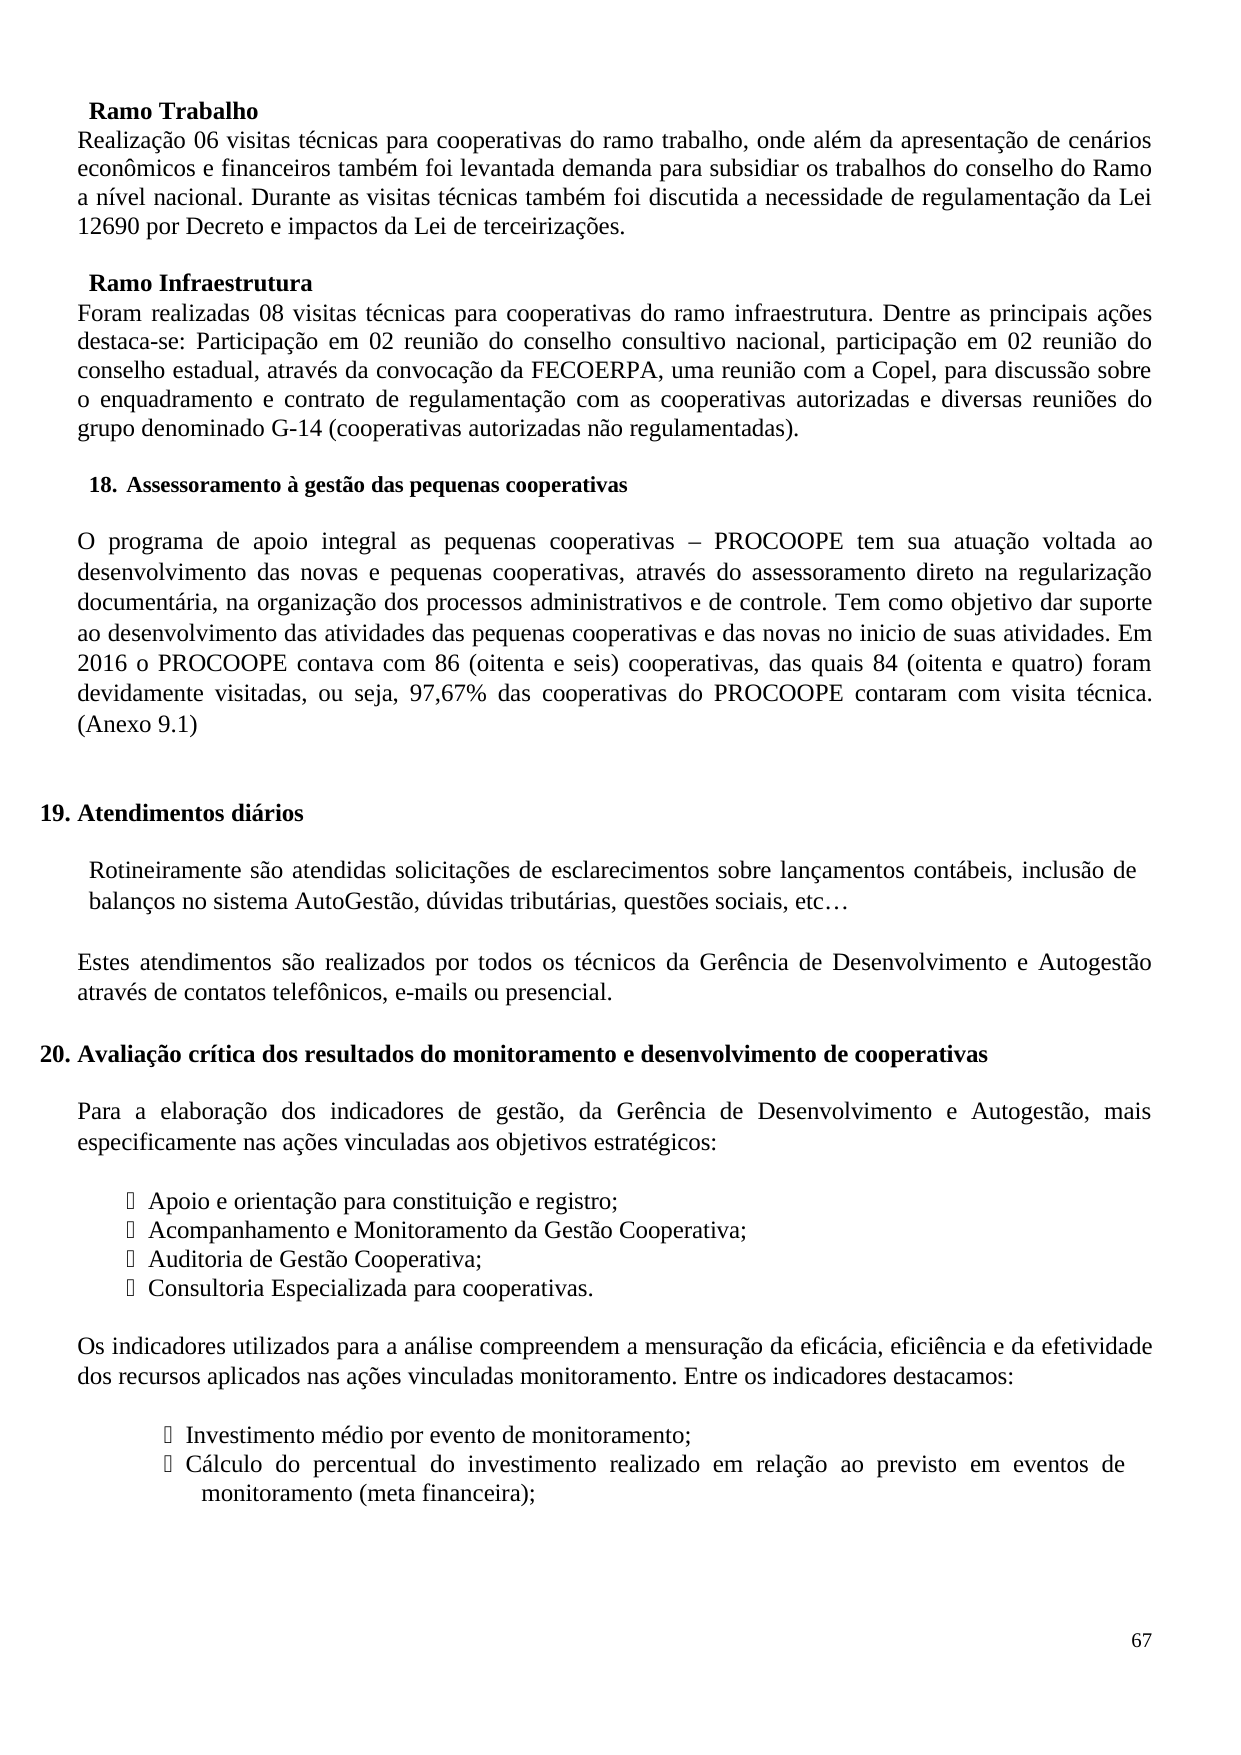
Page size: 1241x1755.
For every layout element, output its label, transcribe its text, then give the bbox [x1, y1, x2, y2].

subtitle Ramo Trabalho [89, 96, 1163, 125]
list Atendimentos diários [39, 798, 1163, 826]
text 18. Assessoramento à gestão das pequenas cooperativas [89, 471, 1163, 497]
text Os indicadores utilizados para a análise compreendem a mensuração da eficácia, eficiência e da efetividade dos recursos aplicados nas ações vinculadas monitoramento. Entre os indicadores destacamos: [77, 1331, 1152, 1390]
subtitle Ramo Infraestrutura [89, 269, 1163, 298]
text Realização 06 visitas técnicas para cooperativas do ramo trabalho, onde além da apresentação de cenários econômicos e financeiros também foi levantada demanda para subsidiar os trabalhos do conselho do Ramo a nível nacional. Durante as visitas técnicas também foi discutida a necessidade de regulamentação da Lei 12690 por Decreto e impactos da Lei de terceirizações. [77, 125, 1152, 240]
text Cálculo do percentual do investimento realizado em relação ao previsto em eventos de monitoramento (meta financeira); [164, 1449, 1152, 1507]
text balanços no sistema AutoGestão, dúvidas tributárias, questões sociais, etc… [89, 886, 1163, 915]
list Avaliação crítica dos resultados do monitoramento e desenvolvimento de cooperativas [39, 1039, 1163, 1068]
text Auditoria de Gestão Cooperativa; [126, 1244, 1163, 1273]
text Para a elaboração dos indicadores de gestão, da Gerência de Desenvolvimento e Autogestão, mais especificamente nas ações vinculadas aos objetivos estratégicos: [77, 1096, 1152, 1156]
text Apoio e orientação para constituição e registro; [126, 1186, 1163, 1215]
text Estes atendimentos são realizados por todos os técnicos da Gerência de Desenvolvimento e Autogestão através de contatos telefônicos, e-mails ou presencial. [77, 947, 1152, 1006]
text O programa de apoio integral as pequenas cooperativas – PROCOOPE tem sua atuação voltada ao desenvolvimento das novas e pequenas cooperativas, através do assessoramento direto na regularização documentária, na organização dos processos administrativos e de controle. Tem como objetivo dar suporte ao desenvolvimento das atividades das pequenas cooperativas e das novas no inicio de suas atividades. Em 2016 o PROCOOPE contava com 86 (oitenta e seis) cooperativas, das quais 84 (oitenta e quatro) foram devidamente visitadas, ou seja, 97,67% das cooperativas do PROCOOPE contaram com visita técnica. (Anexo 9.1) [77, 526, 1153, 738]
text Foram realizadas 08 visitas técnicas para cooperativas do ramo infraestrutura. Dentre as principais ações destaca-se: Participação em 02 reunião do conselho consultivo nacional, participação em 02 reunião do conselho estadual, através da convocação da FECOERPA, uma reunião com a Copel, para discussão sobre o enquadramento e contrato de regulamentação com as cooperativas autorizadas e diversas reuniões do grupo denominado G-14 (cooperativas autorizadas não regulamentadas). [77, 298, 1152, 441]
text Investimento médio por evento de monitoramento; [164, 1421, 1163, 1449]
text Consultoria Especializada para cooperativas. [126, 1273, 1163, 1301]
text Rotineiramente são atendidas solicitações de esclarecimentos sobre lançamentos contábeis, inclusão de [89, 855, 1163, 884]
text Acompanhamento e Monitoramento da Gestão Cooperativa; [126, 1215, 1163, 1244]
